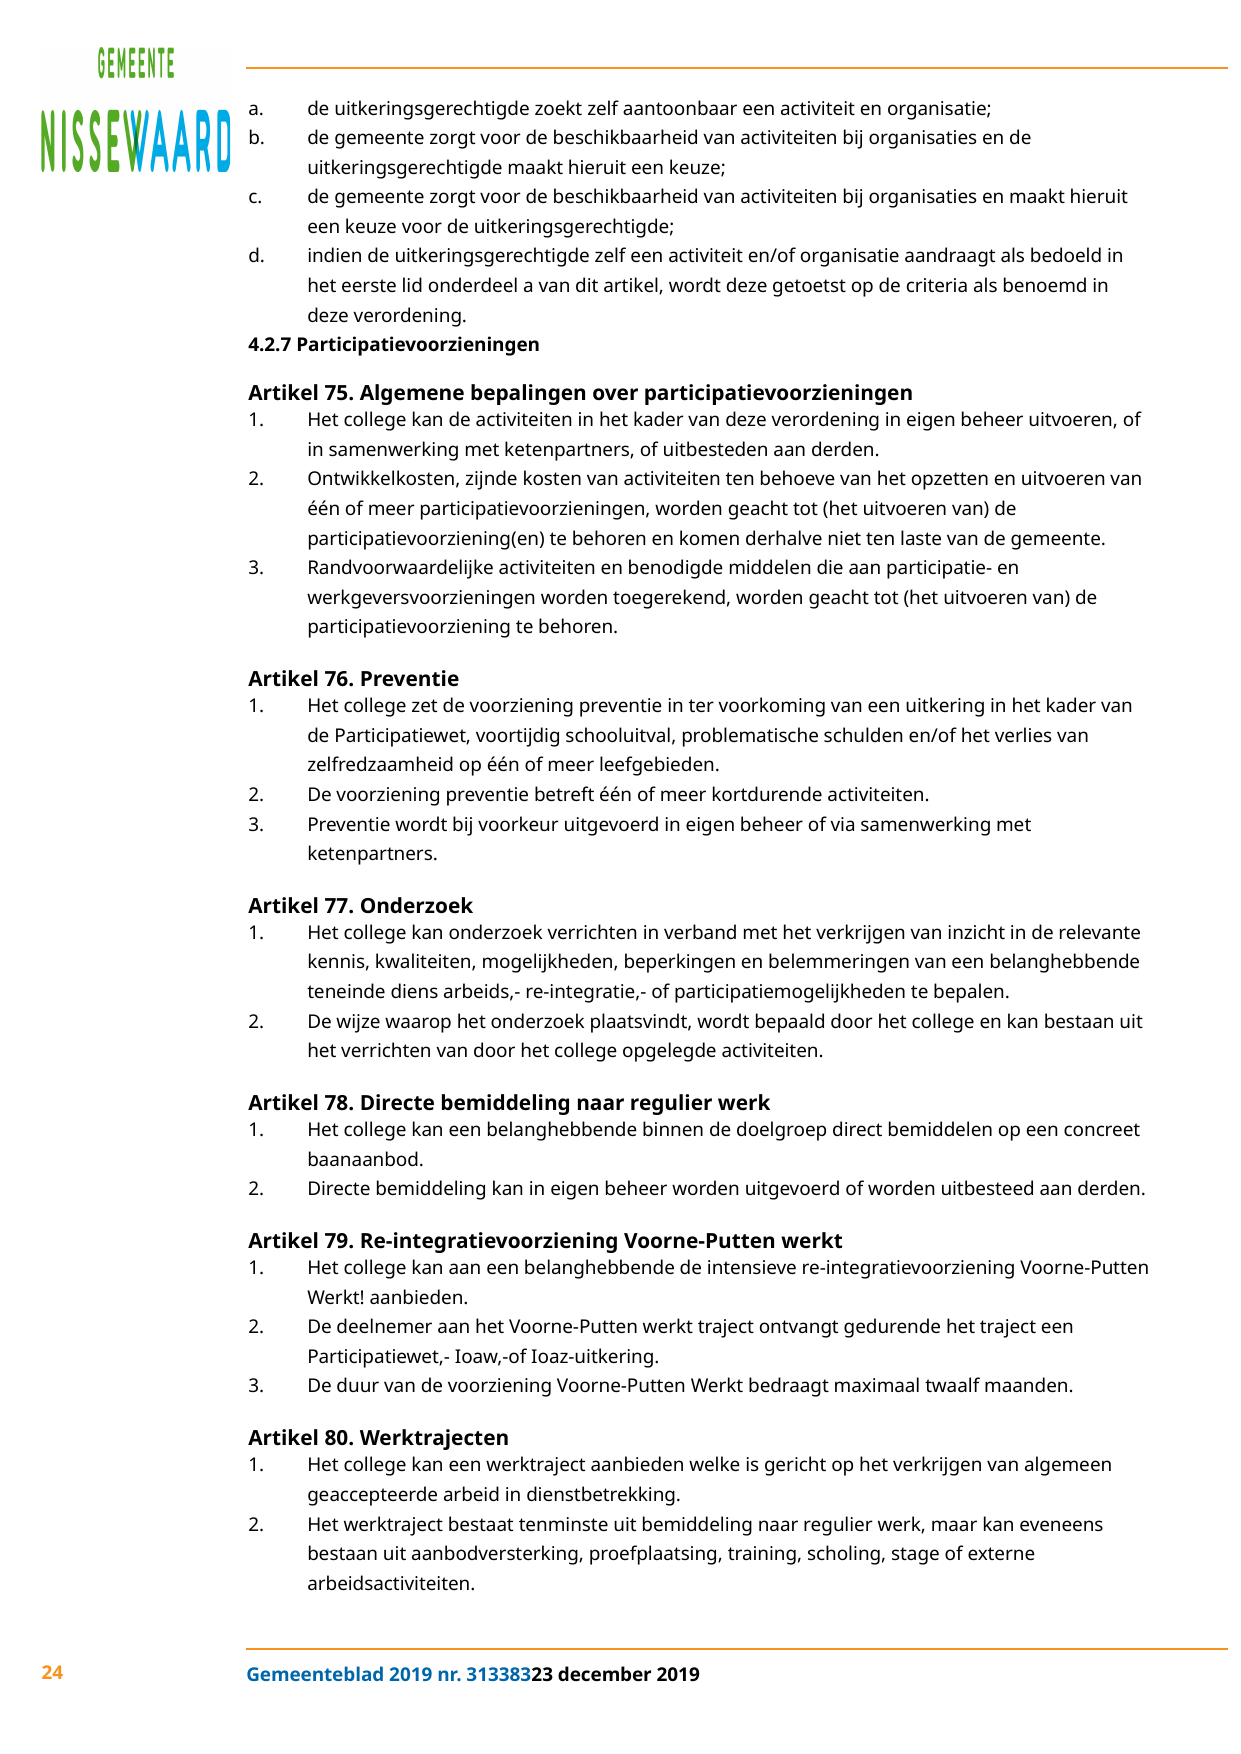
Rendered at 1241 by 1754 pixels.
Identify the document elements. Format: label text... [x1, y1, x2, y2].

list de gemeente zorgt voor de beschikbaarheid van activiteiten bij organisaties en maakt hieruit een keuze voor de uitkeringsgerechtigde; [248, 183, 1152, 239]
picture [176, 157, 187, 172]
text Artikel 76. Preventie [248, 664, 1152, 692]
list De wijze waarop het onderzoek plaatsvindt, wordt bepaald door het college en kan bestaan uit het verrichten van door het college opgelegde activiteiten. [248, 1008, 1152, 1063]
list Directe bemiddeling kan in eigen beheer worden uitgevoerd of worden uitbesteed aan derden. [248, 1176, 1152, 1201]
list Het college kan de activiteiten in het kader van deze verordening in eigen beheer uitvoeren, of in samenwerking met ketenpartners, of uitbesteden aan derden. [248, 406, 1152, 462]
text Artikel 79. Re-integratievoorziening Voorne-Putten werkt [248, 1226, 1152, 1254]
list Het college kan aan een belanghebbende de intensieve re-integratievoorziening Voorne-Putten Werkt! aanbieden. [248, 1254, 1152, 1310]
list De voorziening preventie betreft één of meer kortdurende activiteiten. [248, 781, 1152, 807]
picture [200, 151, 206, 172]
list de gemeente zorgt voor de beschikbaarheid van activiteiten bij organisaties en de uitkeringsgerechtigde maakt hieruit een keuze; [248, 124, 1152, 180]
list De duur van de voorziening Voorne-Putten Werkt bedraagt maximaal twaalf maanden. [248, 1373, 1152, 1398]
picture [41, 47, 231, 172]
picture [154, 157, 165, 172]
list Preventie wordt bij voorkeur uitgevoerd in eigen beheer of via samenwerking met ketenpartners. [248, 811, 1152, 866]
list De deelnemer aan het Voorne-Putten werkt traject ontvangt gedurende het traject een Participatiewet,- Ioaw,-of Ioaz-uitkering. [248, 1313, 1152, 1369]
list Het college zet de voorziening preventie in ter voorkoming van een uitkering in het kader van de Participatiewet, voortijdig schooluitval, problematische schulden en/of het verlies van zelfredzaamheid op één of meer leefgebieden. [248, 692, 1152, 777]
list Het werktraject bestaat tenminste uit bemiddeling naar regulier werk, maar kan eveneens bestaan uit aanbodversterking, proefplaatsing, training, scholing, stage of externe arbeidsactiviteiten. [248, 1511, 1152, 1596]
text Artikel 80. Werktrajecten [248, 1423, 1152, 1452]
list Ontwikkelkosten, zijnde kosten van activiteiten ten behoeve van het opzetten en uitvoeren van één of meer participatievoorzieningen, worden geacht tot (het uitvoeren van) de participatievoorziening(en) te behoren en komen derhalve niet ten laste van de gemeente. [248, 466, 1152, 551]
text Artikel 75. Algemene bepalingen over participatievoorzieningen [248, 378, 1152, 406]
text 4.2.7 Participatievoorzieningen [248, 331, 1152, 357]
text Artikel 78. Directe bemiddeling naar regulier werk [248, 1088, 1152, 1116]
list Het college kan een werktraject aanbieden welke is gericht op het verkrijgen van algemeen geaccepteerde arbeid in dienstbetrekking. [248, 1452, 1152, 1507]
list Randvoorwaardelijke activiteiten en benodigde middelen die aan participatie- en werkgeversvoorzieningen worden toegerekend, worden geacht tot (het uitvoeren van) de participatievoorziening te behoren. [248, 554, 1152, 639]
text Artikel 77. Onderzoek [248, 891, 1152, 919]
list indien de uitkeringsgerechtigde zelf een activiteit en/of organisatie aandraagt als bedoeld in het eerste lid onderdeel a van dit artikel, wordt deze getoetst op de criteria als benoemd in deze verordening. [248, 243, 1152, 328]
picture [222, 122, 227, 160]
picture [201, 122, 206, 138]
list Het college kan onderzoek verrichten in verband met het verkrijgen van inzicht in de relevante kennis, kwaliteiten, mogelijkheden, beperkingen en belemmeringen van een belanghebbende teneinde diens arbeids,- re-integratie,- of participatiemogelijkheden te bepalen. [248, 919, 1152, 1004]
list de uitkeringsgerechtigde zoekt zelf aantoonbaar een activiteit en organisatie; [248, 95, 1152, 121]
list Het college kan een belanghebbende binnen de doelgroep direct bemiddelen op een concreet baanaanbod. [248, 1116, 1152, 1172]
